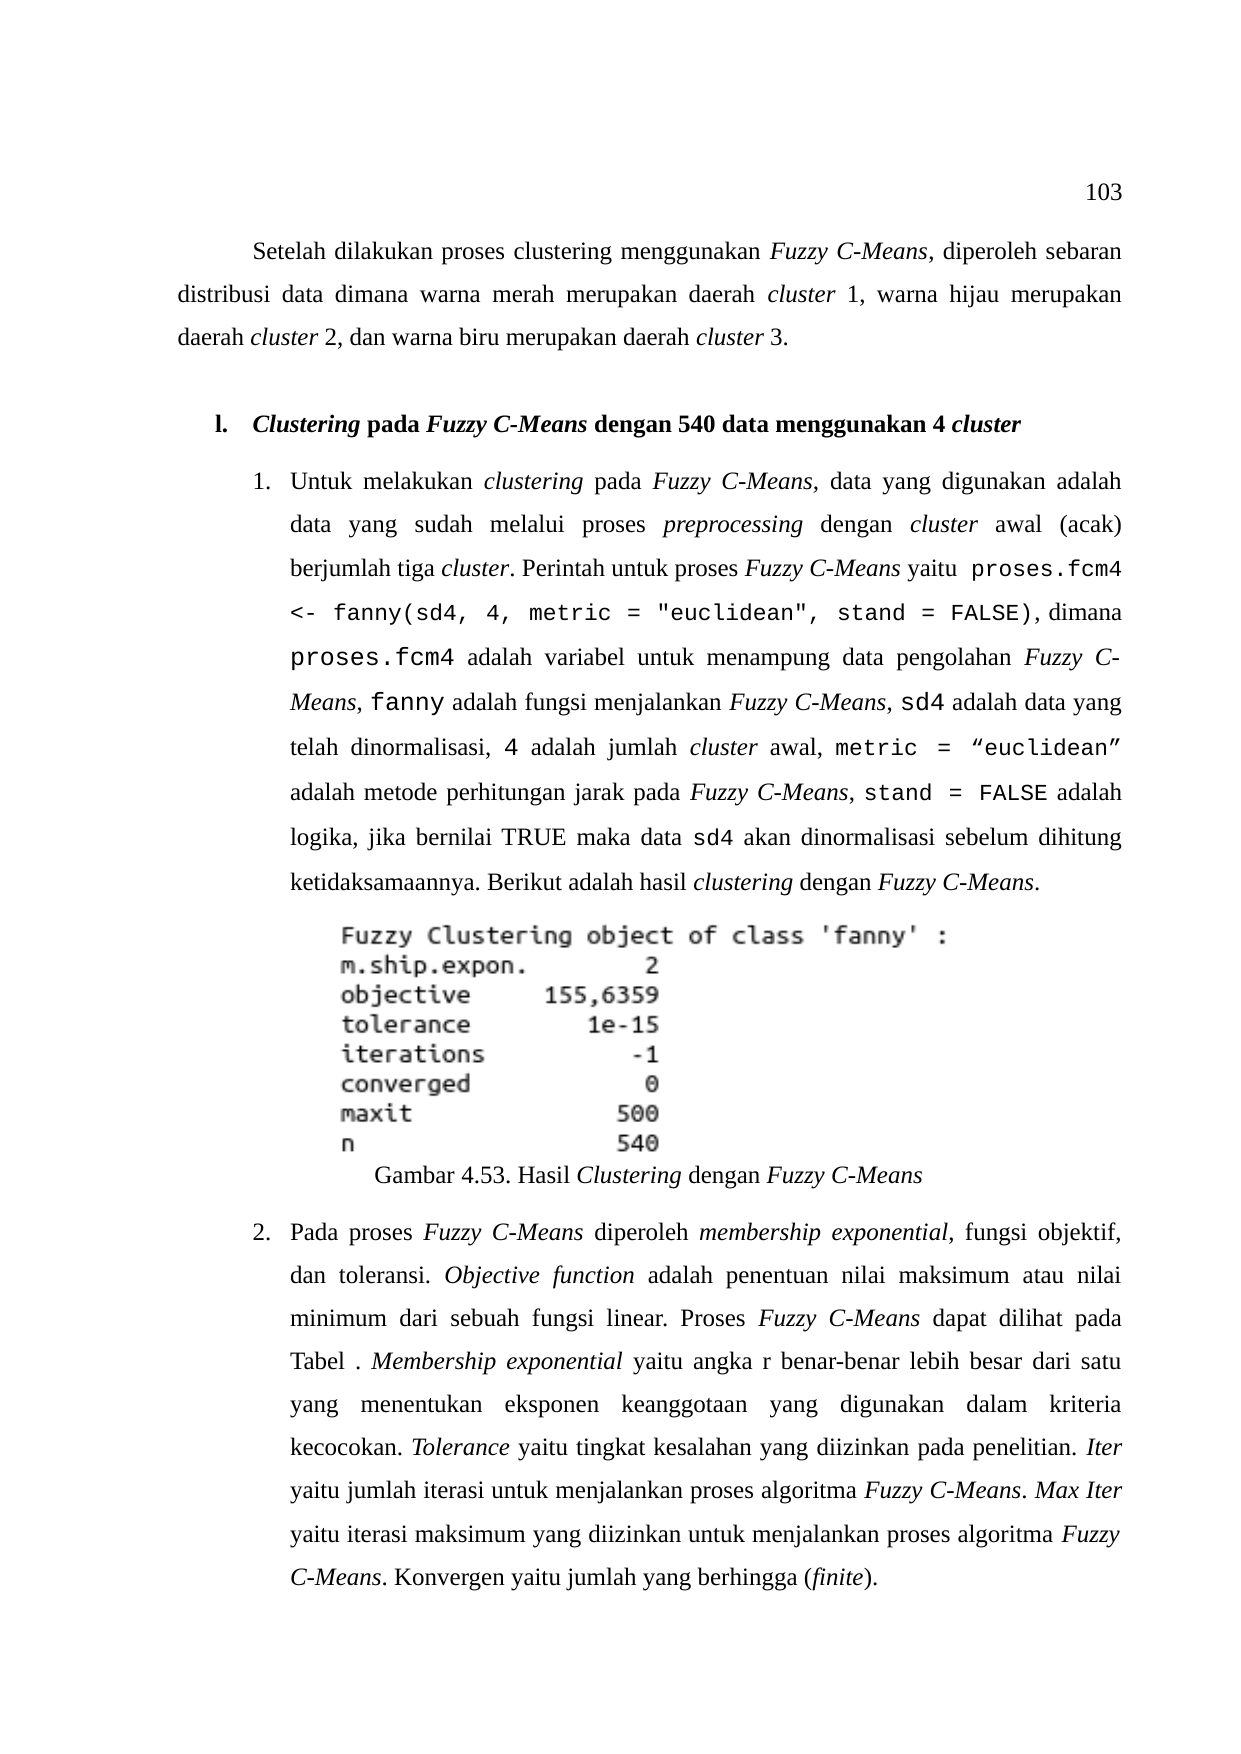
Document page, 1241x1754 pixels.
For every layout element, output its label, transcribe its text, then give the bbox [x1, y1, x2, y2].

text Setelah dilakukan proses clustering menggunakan Fuzzy C-Means, diperoleh sebaran distribusi data dimana warna merah merupakan daerah cluster 1, warna hijau merupakan daerah cluster 2, dan warna biru merupakan daerah cluster 3. [177, 236, 1122, 351]
list Pada proses Fuzzy C-Means diperoleh membership exponential, fungsi objektif, dan toleransi. Objective function adalah penentuan nilai maksimum atau nilai minimum dari sebuah fungsi linear. Proses Fuzzy C-Means dapat dilihat pada Tabel . Membership exponential yaitu angka r benar-benar lebih besar dari satu yang menentukan eksponen keanggotaan yang digunakan dalam kriteria kecocokan. Tolerance yaitu tingkat kesalahan yang diizinkan pada penelitian. Iter yaitu jumlah iterasi untuk menjalankan proses algoritma Fuzzy C-Means. Max Iter yaitu iterasi maksimum yang diizinkan untuk menjalankan proses algoritma Fuzzy C-Means. Konvergen yaitu jumlah yang berhingga (finite). [252, 910, 1122, 1591]
list Clustering pada Fuzzy C-Means dengan 540 data menggunakan 4 cluster [215, 409, 1122, 437]
list Gambar 4.53. Hasil Clustering dengan Fuzzy C-Means [336, 1161, 963, 1189]
list Untuk melakukan clustering pada Fuzzy C-Means, data yang digunakan adalah data yang sudah melalui proses preprocessing dengan cluster awal (acak) berjumlah tiga cluster. Perintah untuk proses Fuzzy C-Means yaitu proses.fcm4 <- fanny(sd4, 4, metric = "euclidean", stand = FALSE), dimana proses.fcm4 adalah variabel untuk menampung data pengolahan Fuzzy C-Means, fanny adalah fungsi menjalankan Fuzzy C-Means, sd4 adalah data yang telah dinormalisasi, 4 adalah jumlah cluster awal, metric = “euclidean” adalah metode perhitungan jarak pada Fuzzy C-Means, stand = FALSE adalah logika, jika bernilai TRUE maka data sd4 akan dinormalisasi sebelum dihitung ketidaksamaannya. Berikut adalah hasil clustering dengan Fuzzy C-Means. [252, 466, 1122, 895]
picture [335, 922, 964, 1161]
